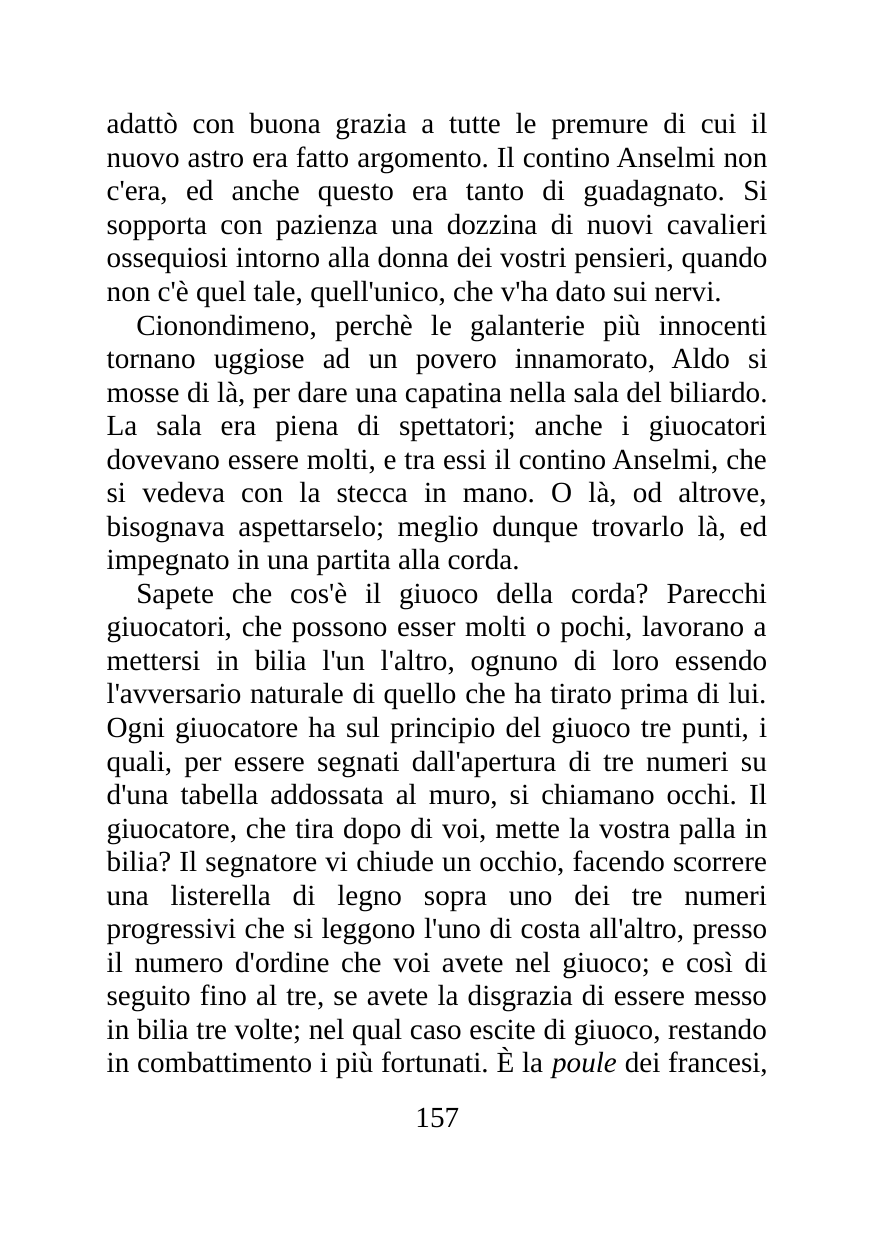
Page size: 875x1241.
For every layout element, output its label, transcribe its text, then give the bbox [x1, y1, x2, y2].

text Sapete che cos'è il giuoco della corda? Parecchi giuocatori, che possono esser molti o pochi, lavorano a mettersi in bilia l'un l'altro, ognuno di loro essendo l'avversario naturale di quello che ha tirato prima di lui. Ogni giuocatore ha sul principio del giuoco tre punti, i quali, per essere segnati dall'apertura di tre numeri su d'una tabella addossata al muro, si chiamano occhi. Il giuocatore, che tira dopo di voi, mette la vostra palla in bilia? Il segnatore vi chiude un occhio, facendo scorrere una listerella di legno sopra uno dei tre numeri progressivi che si leggono l'uno di costa all'altro, presso il numero d'ordine che voi avete nel giuoco; e così di seguito fino al tre, se avete la disgrazia di essere messo in bilia tre volte; nel qual caso escite di giuoco, restando in combattimento i più fortunati. È la poule dei francesi, [106, 576, 768, 1079]
text adattò con buona grazia a tutte le premure di cui il nuovo astro era fatto argomento. Il contino Anselmi non c'era, ed anche questo era tanto di guadagnato. Si sopporta con pazienza una dozzina di nuovi cavalieri ossequiosi intorno alla donna dei vostri pensieri, quando non c'è quel tale, quell'unico, che v'ha dato sui nervi. [106, 106, 768, 308]
text Cionondimeno, perchè le galanterie più innocenti tornano uggiose ad un povero innamorato, Aldo si mosse di là, per dare una capatina nella sala del biliardo. La sala era piena di spettatori; anche i giuocatori dovevano essere molti, e tra essi il contino Anselmi, che si vedeva con la stecca in mano. O là, od altrove, bisognava aspettarselo; meglio dunque trovarlo là, ed impegnato in una partita alla corda. [106, 308, 768, 576]
